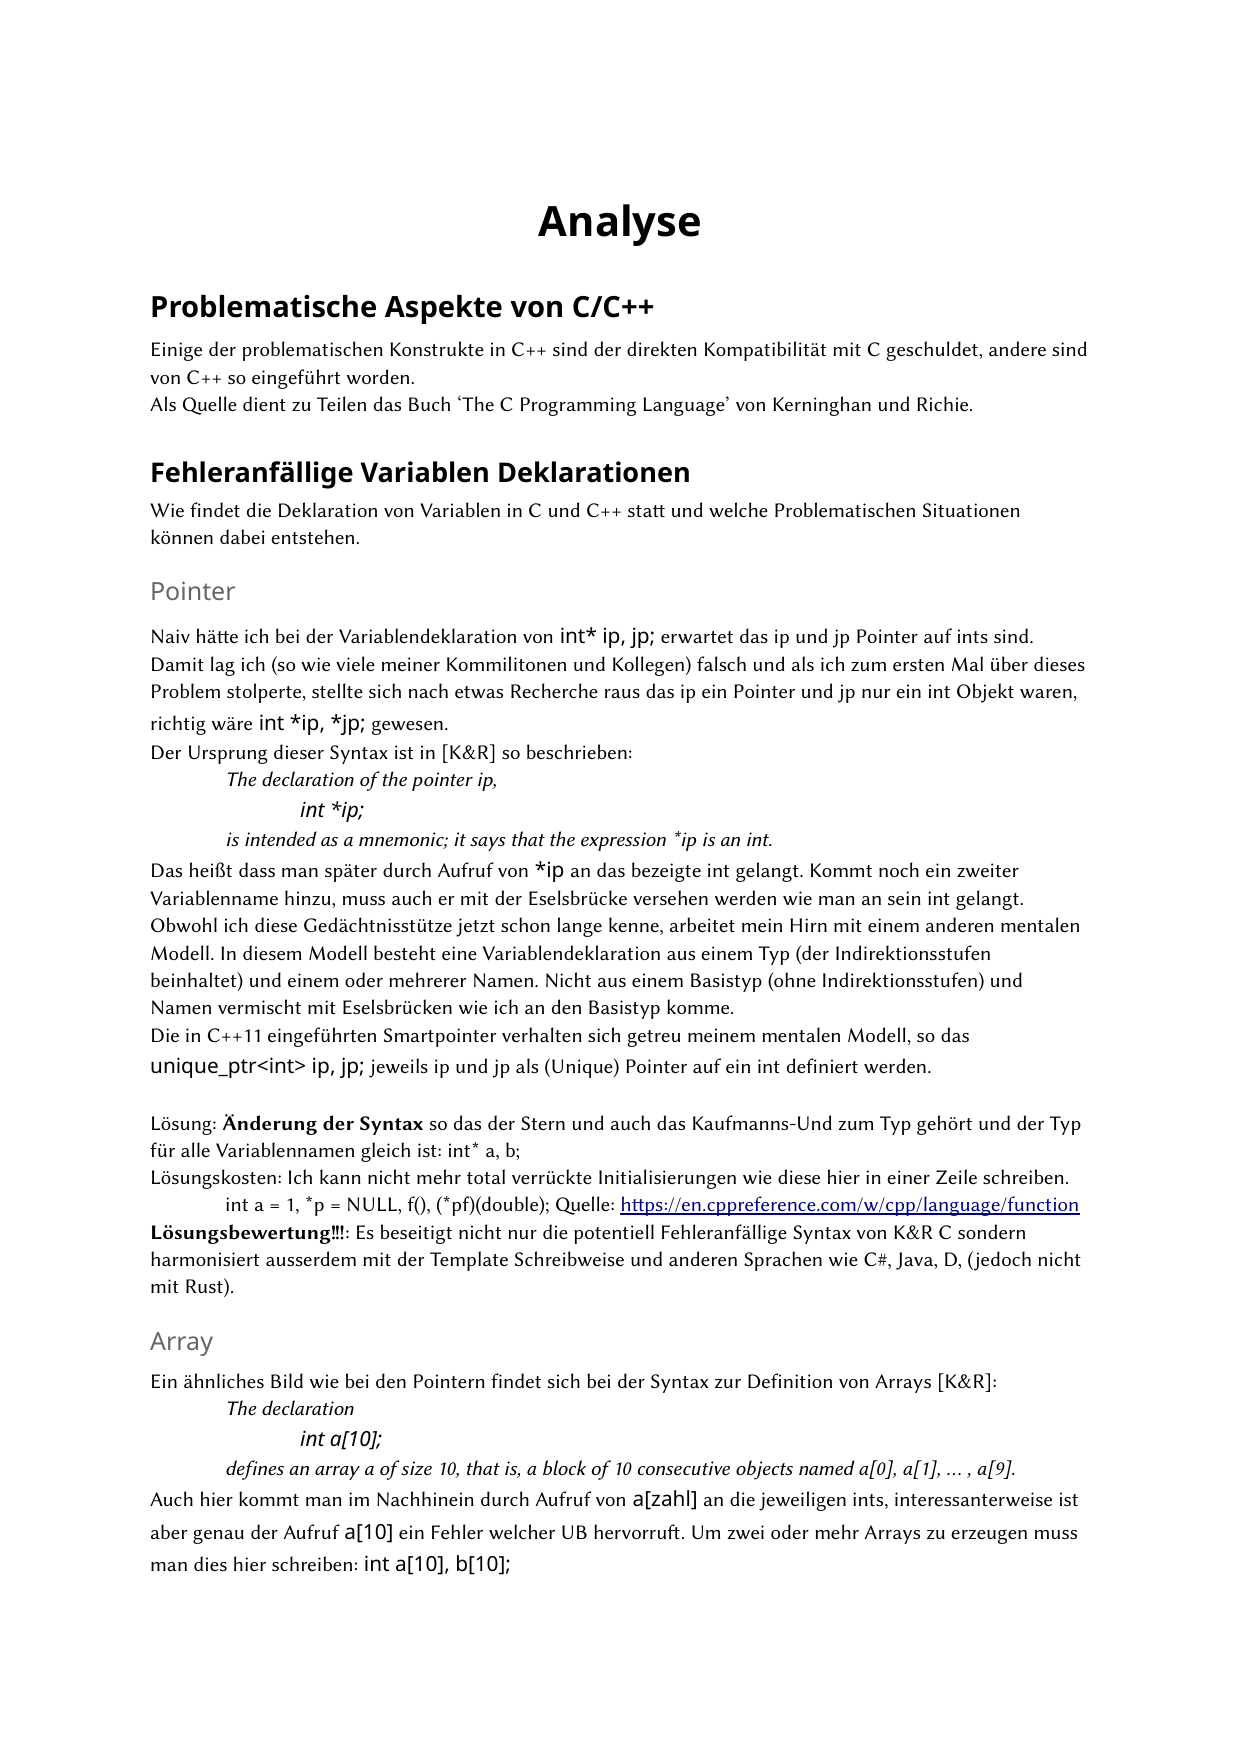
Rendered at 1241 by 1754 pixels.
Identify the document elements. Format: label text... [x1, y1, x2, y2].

text Naiv hätte ich bei der Variablendeklaration von int* ip, jp; erwartet das ip und jp Pointer auf ints sind. Damit lag ich (so wie viele meiner Kommilitonen und Kollegen) falsch und als ich zum ersten Mal über dieses Problem stolperte, stellte sich nach etwas Recherche raus das ip ein Pointer und jp nur ein int Objekt waren, richtig wäre int *ip, *jp; gewesen. [150, 621, 1090, 736]
text Als Quelle dient zu Teilen das Buch ‘The C Programming Language’ von Kerninghan und Richie. [150, 393, 1090, 416]
text The declaration of the pointer ip, [225, 768, 1090, 792]
subtitle Pointer [150, 574, 1090, 608]
text Wie findet die Deklaration von Variablen in C und C++ statt und welche Problematischen Situationen können dabei entstehen. [150, 498, 1090, 549]
text Lösungskosten: Ich kann nicht mehr total verrückte Initialisierungen wie diese hier in einer Zeile schreiben. [150, 1166, 1090, 1189]
text The declaration [225, 1397, 1090, 1421]
text defines an array a of size 10, that is, a block of 10 consecutive objects named a[0], a[1], ... , a[9]. [225, 1457, 1090, 1481]
text Ein ähnliches Bild wie bei den Pointern findet sich bei der Syntax zur Definition von Arrays [K&R]: [150, 1370, 1090, 1394]
text Das heißt dass man später durch Aufruf von *ip an das bezeigte int gelangt. Kommt noch ein zweiter Variablenname hinzu, muss auch er mit der Eselsbrücke versehen werden wie man an sein int gelangt. [150, 855, 1090, 911]
text Die in C++11 eingeführten Smartpointer verhalten sich getreu meinem mentalen Modell, so das unique_ptr<int> ip, jp; jeweils ip und jp als (Unique) Pointer auf ein int definiert werden. [150, 1023, 1090, 1080]
text Einige der problematischen Konstrukte in C++ sind der direkten Kompatibilität mit C geschuldet, andere sind von C++ so eingeführt worden. [150, 338, 1090, 389]
text Obwohl ich diese Gedächtnisstütze jetzt schon lange kenne, arbeitet mein Hirn mit einem anderen mentalen Modell. In diesem Modell besteht eine Variablendeklaration aus einem Typ (der Indirektionsstufen beinhaltet) und einem oder mehrerer Namen. Nicht aus einem Basistyp (ohne Indirektionsstufen) und Namen vermischt mit Eselsbrücken wie ich an den Basistyp komme. [150, 914, 1090, 1020]
text int a = 1, *p = NULL, f(), (*pf)(double); Quelle: https://en.cppreference.com/w/cpp/language/function [225, 1193, 1090, 1217]
subtitle Analyse [150, 192, 1090, 248]
text Der Ursprung dieser Syntax ist in [K&R] so beschrieben: [150, 741, 1090, 764]
text int a[10]; [225, 1424, 1090, 1453]
text Auch hier kommt man im Nachhinein durch Aufruf von a[zahl] an die jeweiligen ints, interessanterweise ist aber genau der Aufruf a[10] ein Fehler welcher UB hervorruft. Um zwei oder mehr Arrays zu erzeugen muss man dies hier schreiben: int a[10], b[10]; [150, 1484, 1090, 1578]
text Lösungsbewertung!!!: Es beseitigt nicht nur die potentiell Fehleranfällige Syntax von K&R C sondern harmonisiert ausserdem mit der Template Schreibweise und anderen Sprachen wie C#, Java, D, (jedoch nicht mit Rust). [150, 1220, 1090, 1299]
subtitle Array [150, 1323, 1090, 1357]
text is intended as a mnemonic; it says that the expression *ip is an int. [225, 828, 1090, 851]
subtitle Fehleranfällige Variablen Deklarationen [150, 453, 1090, 490]
text int *ip; [225, 795, 1090, 823]
subtitle Problematische Aspekte von C/C++ [150, 286, 1090, 326]
text Lösung: Änderung der Syntax so das der Stern und auch das Kaufmanns-Und zum Typ gehört und der Typ für alle Variablennamen gleich ist: int* a, b; [150, 1111, 1090, 1162]
